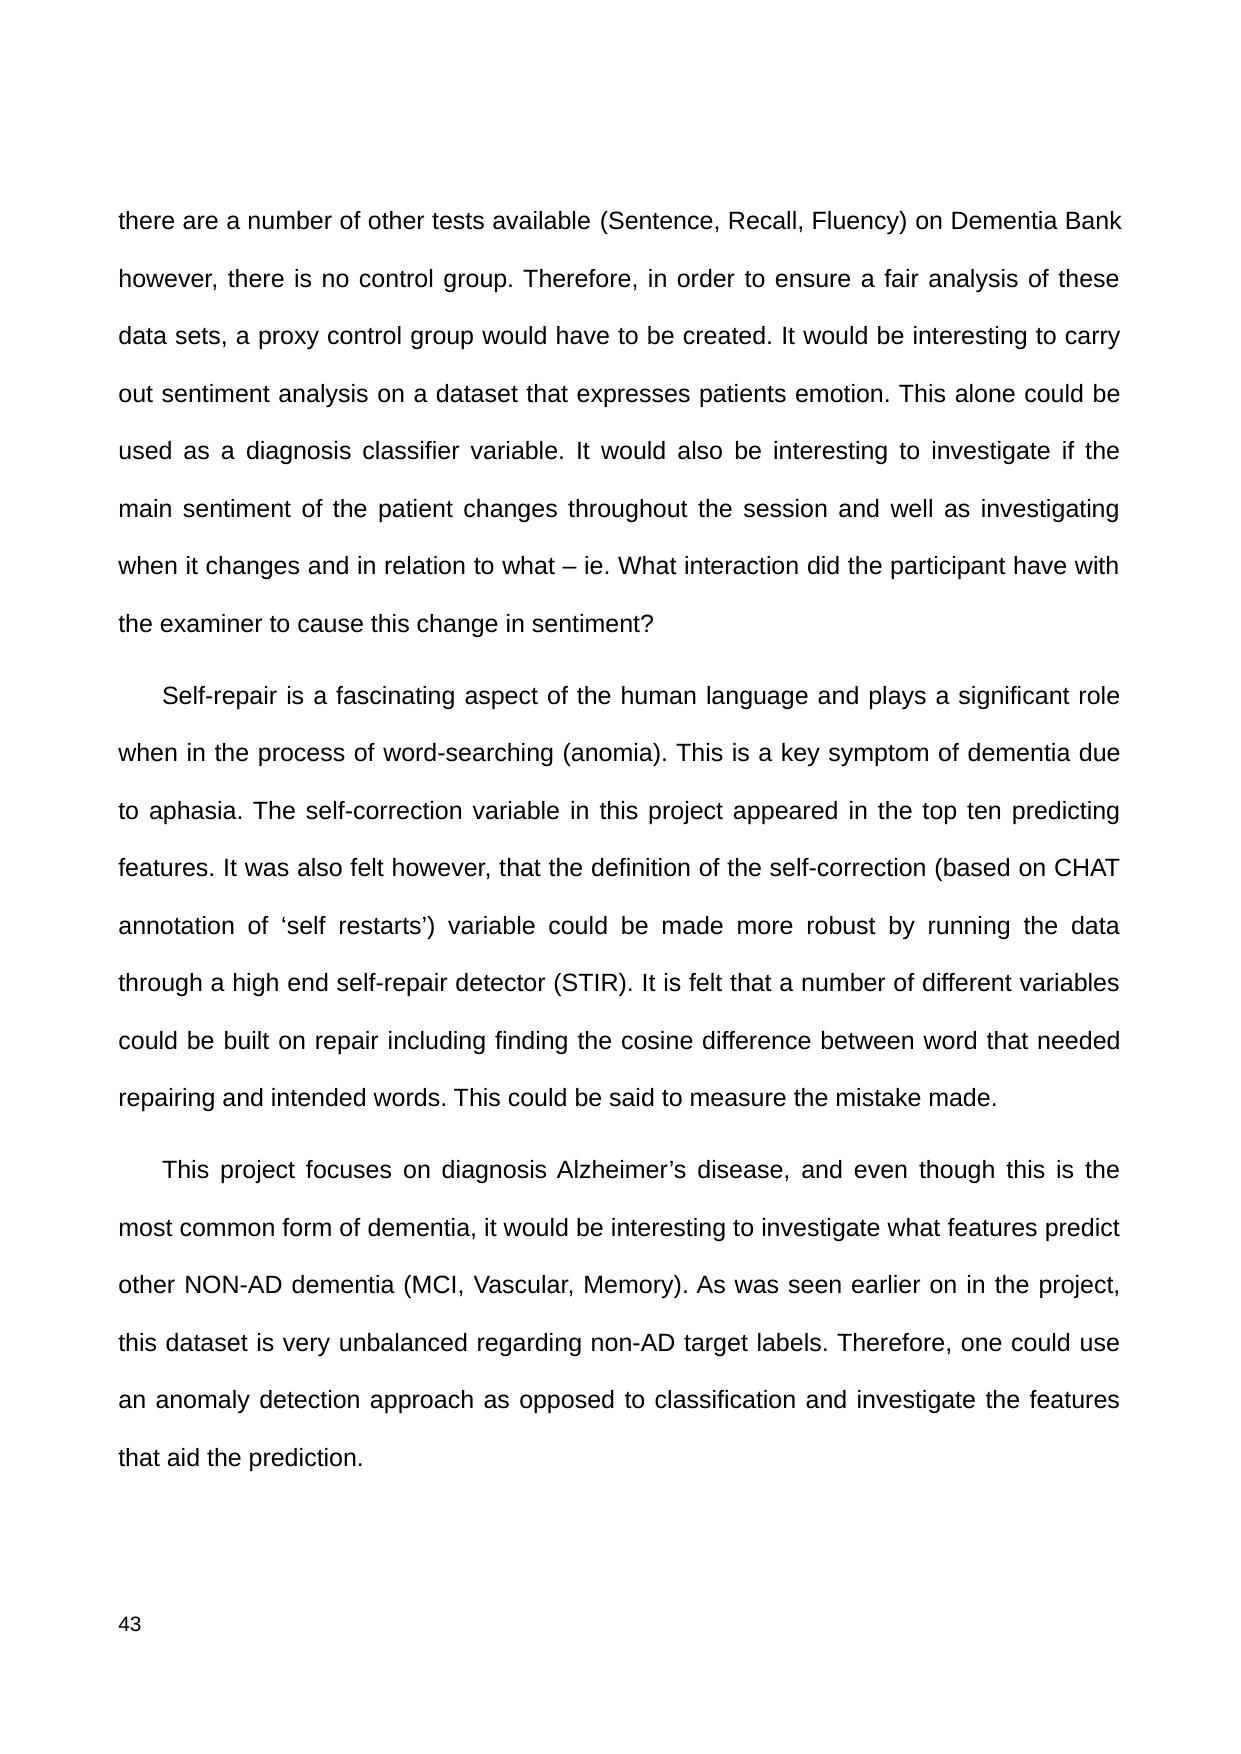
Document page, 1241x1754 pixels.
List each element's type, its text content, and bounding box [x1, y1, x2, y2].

text Self-repair is a fascinating aspect of the human language and plays a significant role when in the process of word-searching (anomia). This is a key symptom of dementia due to aphasia. The self-correction variable in this project appeared in the top ten predicting features. It was also felt however, that the definition of the self-correction (based on CHAT annotation of ‘self restarts’) variable could be made more robust by running the data through a high end self-repair detector (STIR). It is felt that a number of different variables could be built on repair including finding the cosine difference between word that needed repairing and intended words. This could be said to measure the mistake made. [118, 681, 1122, 1112]
text This project focuses on diagnosis Alzheimer’s disease, and even though this is the most common form of dementia, it would be interesting to investigate what features predict other NON-AD dementia (MCI, Vascular, Memory). As was seen earlier on in the project, this dataset is very unbalanced regarding non-AD target labels. Therefore, one could use an anomaly detection approach as opposed to classification and investigate the features that aid the prediction. [118, 1155, 1122, 1472]
text there are a number of other tests available (Sentence, Recall, Fluency) on Dementia Bank however, there is no control group. Therefore, in order to ensure a fair analysis of these data sets, a proxy control group would have to be created. It would be interesting to carry out sentiment analysis on a dataset that expresses patients emotion. This alone could be used as a diagnosis classifier variable. It would also be interesting to investigate if the main sentiment of the patient changes throughout the session and well as investigating when it changes and in relation to what – ie. What interaction did the participant have with the examiner to cause this change in sentiment? [118, 206, 1122, 637]
